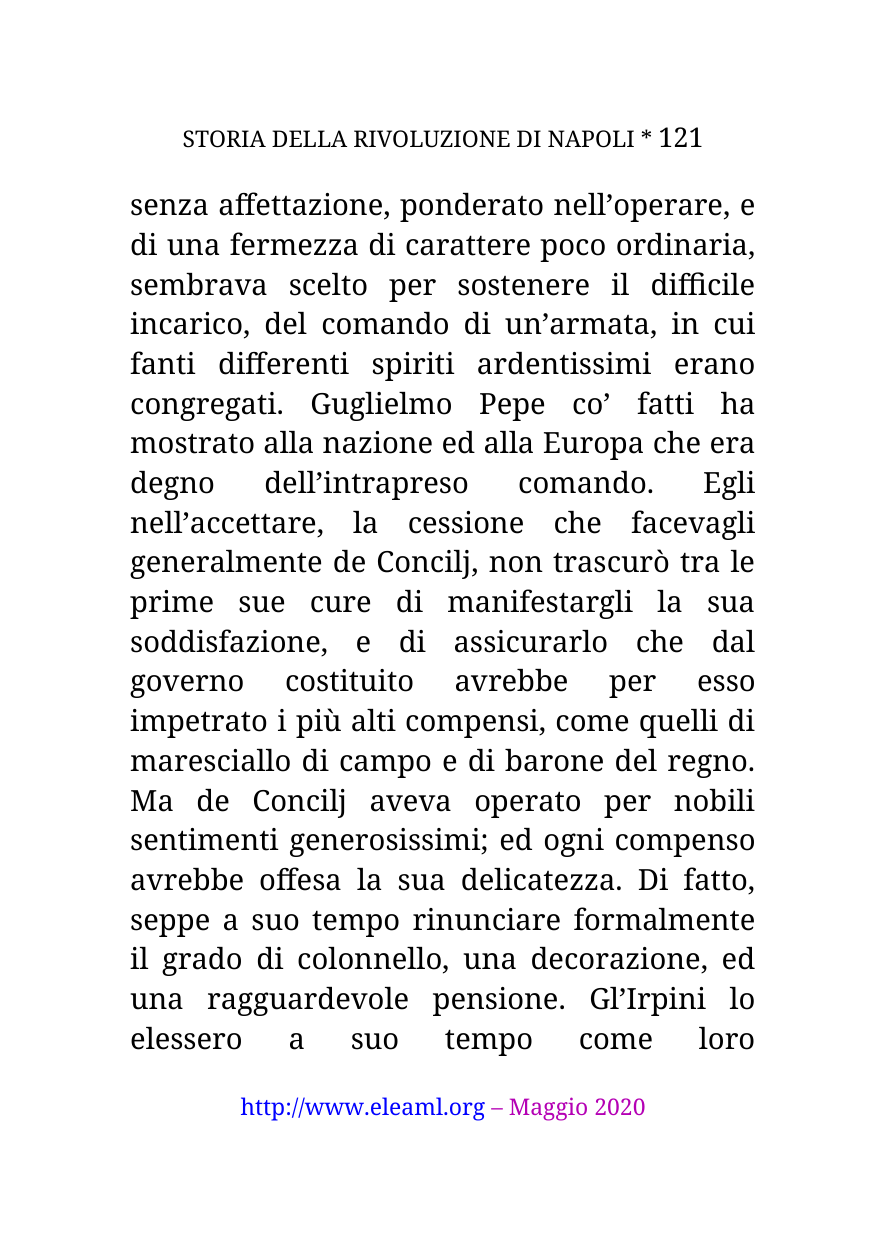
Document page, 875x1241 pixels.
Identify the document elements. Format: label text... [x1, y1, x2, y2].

text senza affettazione, ponderato nell’operare, e di una fermezza di carattere poco ordinaria, sembrava scelto per sostenere il difficile incarico, del comando di un’armata, in cui fanti differenti spiriti ardentissimi erano congregati. Guglielmo Pepe co’ fatti ha mostrato alla nazione ed alla Europa che era degno dell’intrapreso comando. Egli nell’accettare, la cessione che facevagli generalmente de Concilj, non trascurò tra le prime sue cure di manifestargli la sua soddisfazione, e di assicurarlo che dal governo costituito avrebbe per esso impetrato i più alti compensi, come quelli di maresciallo di campo e di barone del regno. Ma de Concilj aveva operato per nobili sentimenti generosissimi; ed ogni compenso avrebbe offesa la sua delicatezza. Di fatto, seppe a suo tempo rinunciare formalmente il grado di colonnello, una decorazione, ed una ragguardevole pensione. Gl’Irpini lo elessero a suo tempo come loro [130, 184, 756, 1058]
